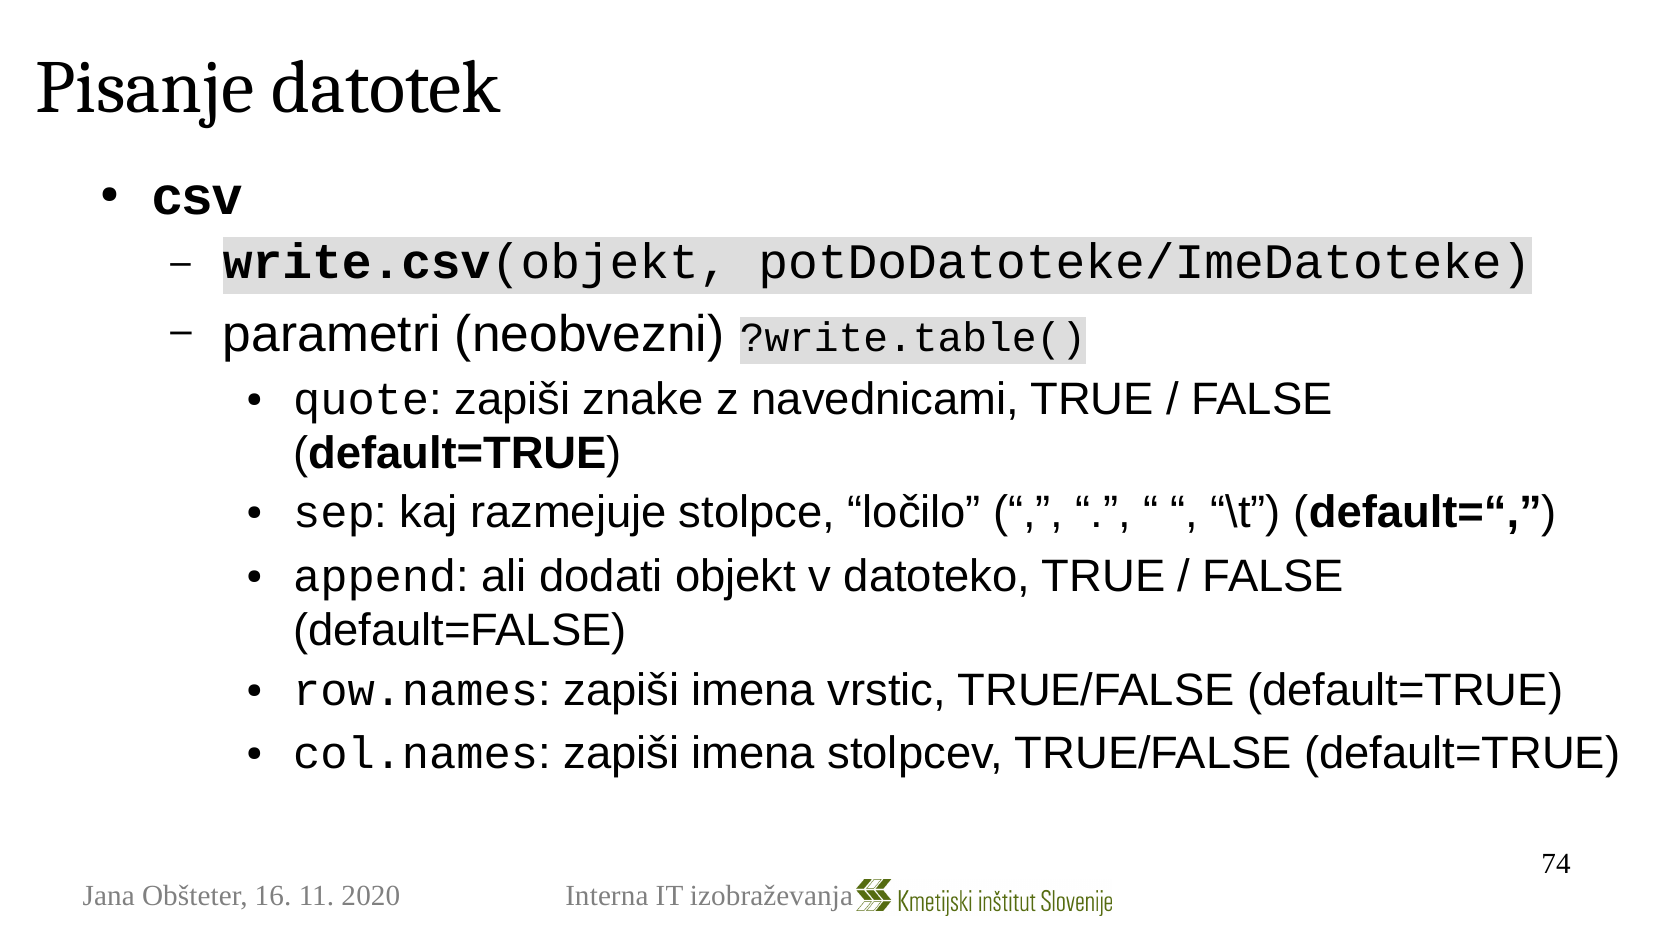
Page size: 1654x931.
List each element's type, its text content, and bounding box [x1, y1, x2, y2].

list csv write.csv(objekt, potDoDatoteke/ImeDatoteke) parametri (neobvezni) ?write.table() quote: zapiši znake z navednicami, TRUE / FALSE (default=TRUE) sep: kaj razmejuje stolpce, “ločilo” (“,”, “.”, “ “, “\t”) (default=“,”) append: ali dodati objekt v datoteko, TRUE / FALSE (default=FALSE) row.names: zapiši imena vrstic, TRUE/FALSE (default=TRUE) col.names: zapiši imena stolpcev, TRUE/FALSE (default=TRUE) [82, 165, 1630, 839]
title Pisanje datotek [35, 21, 1524, 154]
picture [856, 879, 1112, 916]
